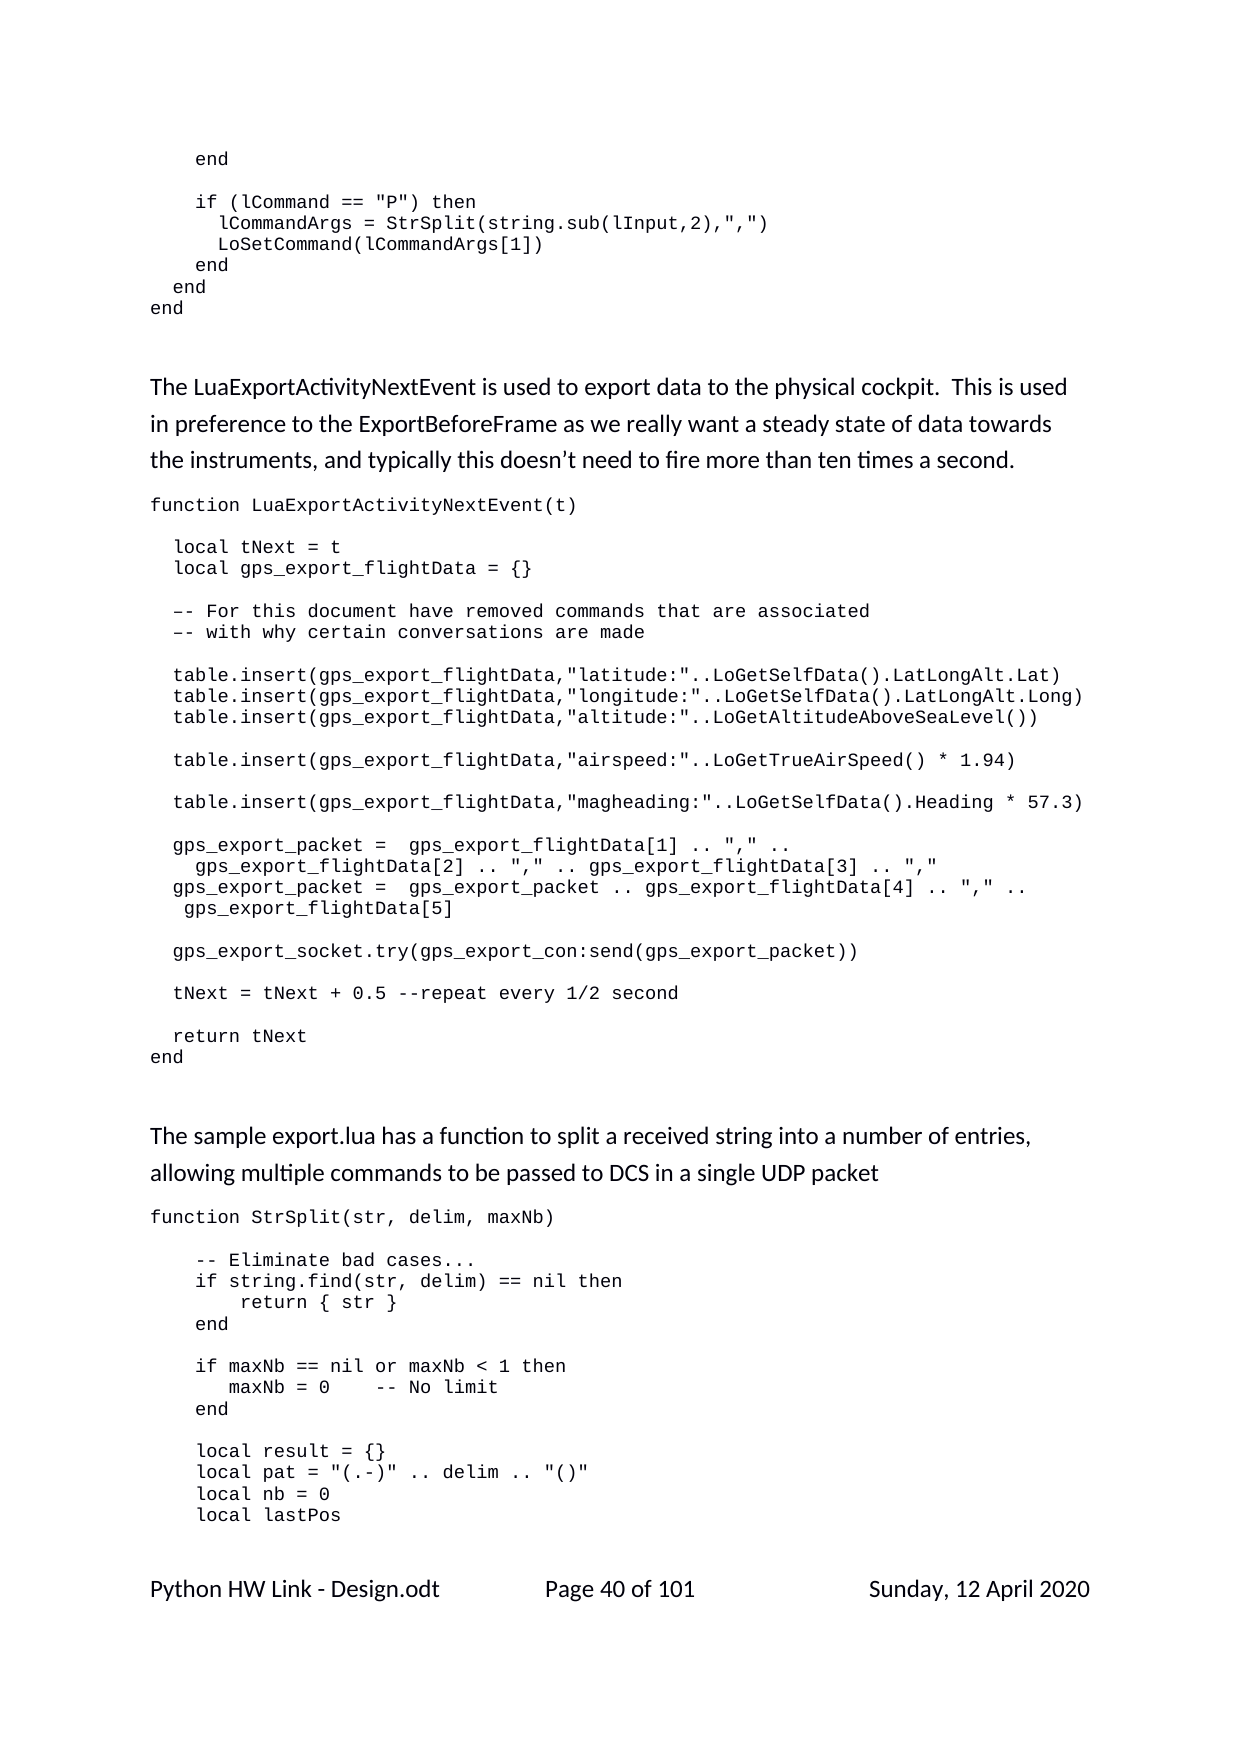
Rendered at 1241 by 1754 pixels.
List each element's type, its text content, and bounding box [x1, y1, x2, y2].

text end [150, 1399, 1090, 1421]
text -- Eliminate bad cases... [150, 1251, 1090, 1272]
text gps_export_flightData[2] .. "," .. gps_export_flightData[3] .. "," [150, 857, 1090, 878]
text local result = {} [150, 1442, 1090, 1463]
text local pat = "(.-)" .. delim .. "()" [150, 1463, 1090, 1484]
text if maxNb == nil or maxNb < 1 then [150, 1357, 1090, 1378]
text table.insert(gps_export_flightData,"longitude:"..LoGetSelfData().LatLongAlt.Long) [150, 687, 1090, 708]
text gps_export_flightData[5] [150, 899, 1090, 920]
text LoSetCommand(lCommandArgs[1]) [150, 235, 1090, 256]
text gps_export_socket.try(gps_export_con:send(gps_export_packet)) [150, 942, 1090, 963]
text if (lCommand == "P") then [150, 192, 1090, 214]
text maxNb = 0 -- No limit [150, 1378, 1090, 1399]
text tNext = tNext + 0.5 --repeat every 1/2 second [150, 984, 1090, 1005]
text end [150, 1314, 1090, 1336]
text if string.find(str, delim) == nil then [150, 1272, 1090, 1293]
text function LuaExportActivityNextEvent(t) [150, 495, 1090, 517]
text function StrSplit(str, delim, maxNb) [150, 1208, 1090, 1229]
text The LuaExportActivityNextEvent is used to export data to the physical cockpit. This is used in preference to the ExportBeforeFrame as we really want a steady state of data towards the instruments, and typically this doesn’t need to fire more than ten times a second. [150, 371, 1090, 475]
text end [150, 277, 1090, 299]
text table.insert(gps_export_flightData,"latitude:"..LoGetSelfData().LatLongAlt.Lat) [150, 665, 1090, 687]
text return { str } [150, 1293, 1090, 1314]
text table.insert(gps_export_flightData,"magheading:"..LoGetSelfData().Heading * 57.3) [150, 793, 1090, 814]
text end [150, 1048, 1090, 1069]
text local nb = 0 [150, 1484, 1090, 1506]
text table.insert(gps_export_flightData,"airspeed:"..LoGetTrueAirSpeed() * 1.94) [150, 750, 1090, 772]
text –- with why certain conversations are made [150, 623, 1090, 644]
text local lastPos [150, 1506, 1090, 1527]
text table.insert(gps_export_flightData,"altitude:"..LoGetAltitudeAboveSeaLevel()) [150, 708, 1090, 729]
text gps_export_packet = gps_export_packet .. gps_export_flightData[4] .. "," .. [150, 878, 1090, 899]
text –- For this document have removed commands that are associated [150, 602, 1090, 623]
text return tNext [150, 1027, 1090, 1048]
text end [150, 256, 1090, 277]
text The sample export.lua has a function to split a received string into a number of entries, allowing multiple commands to be passed to DCS in a single UDP packet [150, 1120, 1090, 1187]
text lCommandArgs = StrSplit(string.sub(lInput,2),",") [150, 214, 1090, 235]
text end [150, 299, 1090, 320]
text gps_export_packet = gps_export_flightData[1] .. "," .. [150, 835, 1090, 857]
text end [150, 150, 1090, 171]
text local tNext = t [150, 538, 1090, 559]
text local gps_export_flightData = {} [150, 559, 1090, 580]
